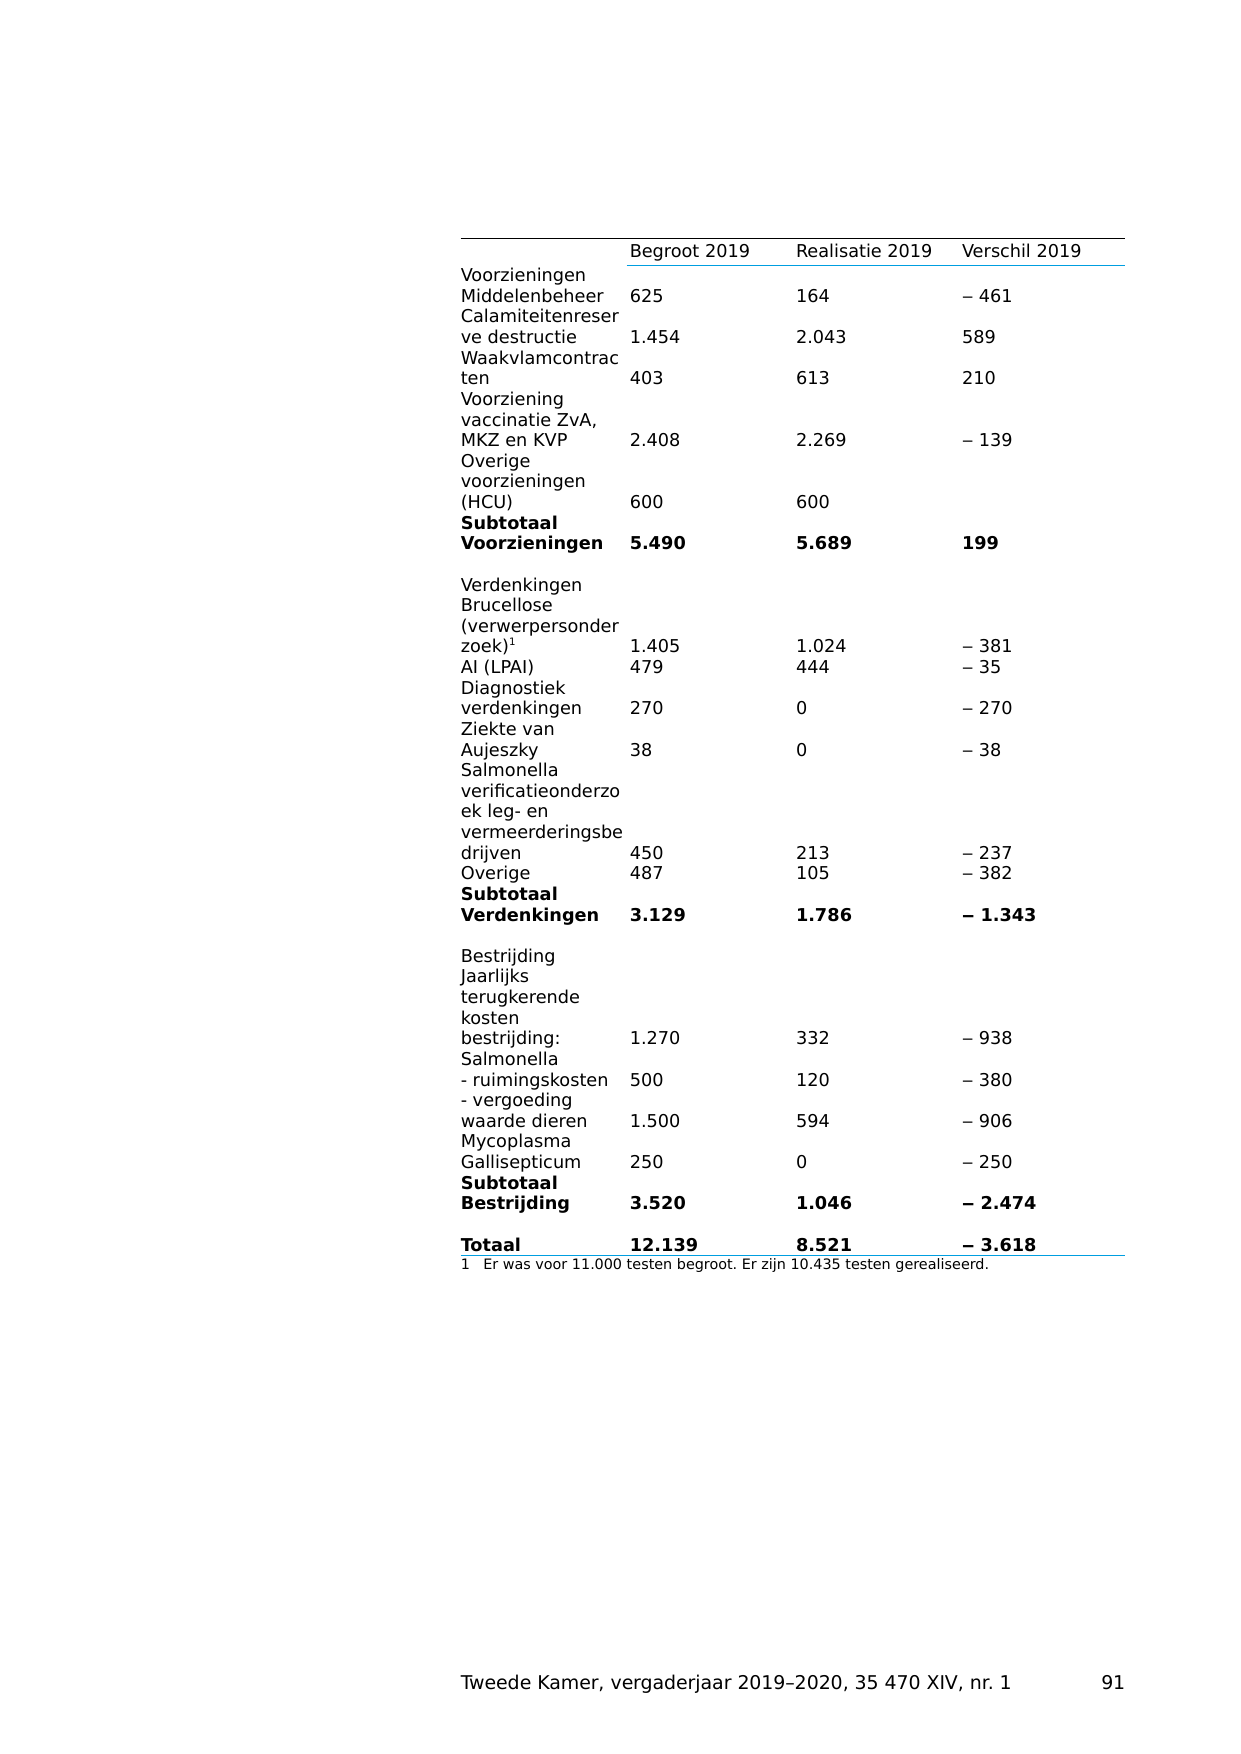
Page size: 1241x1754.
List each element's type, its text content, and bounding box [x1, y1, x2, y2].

table_cell ‒ 381 [959, 595, 1125, 657]
table_cell ‒ 250 [959, 1131, 1125, 1173]
table_cell [959, 575, 1125, 595]
table_cell Mycoplasma Gallisepticum [461, 1131, 627, 1173]
table_cell 250 [627, 1131, 793, 1173]
table_cell 210 [959, 348, 1125, 389]
table_cell 2.408 [627, 389, 793, 451]
table_cell ‒ 3.618 [959, 1235, 1125, 1255]
table_cell [627, 1049, 793, 1069]
table_cell 0 [793, 1131, 959, 1173]
table_cell 1.786 [793, 884, 959, 925]
table_cell - vergoeding waarde dieren [461, 1090, 627, 1131]
table_cell 487 [627, 863, 793, 884]
table_cell [959, 1049, 1125, 1069]
table_cell 105 [793, 863, 959, 884]
table_cell 12.139 [627, 1235, 793, 1255]
table_cell Ziekte van Aujeszky [461, 719, 627, 760]
table_cell ‒ 461 [959, 286, 1125, 306]
table_cell ‒ 938 [959, 966, 1125, 1049]
table_cell 450 [627, 760, 793, 863]
table_cell [627, 1214, 793, 1234]
table_cell Subtotaal Bestrijding [461, 1173, 627, 1214]
table_cell Voorziening vaccinatie ZvA, MKZ en KVP [461, 389, 627, 451]
table_cell Bestrijding [461, 946, 627, 966]
table_cell Verschil 2019 [959, 239, 1125, 265]
table_cell [959, 554, 1125, 574]
table_cell ‒ 382 [959, 863, 1125, 884]
table_cell Realisatie 2019 [793, 239, 959, 265]
table_cell Brucellose (verwerpersonderzoek)1 [461, 595, 627, 657]
table_cell ‒ 38 [959, 719, 1125, 760]
table_cell 164 [793, 286, 959, 306]
table_cell Calamiteitenreserve destructie [461, 306, 627, 348]
table_cell ‒ 270 [959, 678, 1125, 719]
table_cell 1.405 [627, 595, 793, 657]
table_cell AI (LPAI) [461, 657, 627, 678]
table_cell 1.454 [627, 306, 793, 348]
table_cell Subtotaal Verdenkingen [461, 884, 627, 925]
table_cell 1.500 [627, 1090, 793, 1131]
table_cell Diagnostiek verdenkingen [461, 678, 627, 719]
table_cell Middelenbeheer [461, 286, 627, 306]
table_cell [959, 946, 1125, 966]
table_cell ‒ 380 [959, 1070, 1125, 1090]
table_cell [627, 946, 793, 966]
table_cell ‒ 2.474 [959, 1173, 1125, 1214]
table_cell 2.043 [793, 306, 959, 348]
table_cell Begroot 2019 [627, 239, 793, 265]
table_cell 213 [793, 760, 959, 863]
table_cell Voorzieningen [461, 265, 627, 286]
table_cell 600 [627, 451, 793, 513]
table_cell 332 [793, 966, 959, 1049]
table_cell Overige voorzieningen (HCU) [461, 451, 627, 513]
table_cell 1.270 [627, 966, 793, 1049]
table_cell 625 [627, 286, 793, 306]
table_cell [793, 1049, 959, 1069]
table_cell 500 [627, 1070, 793, 1090]
table_cell [627, 925, 793, 946]
table_cell [793, 1214, 959, 1234]
table_cell ‒ 237 [959, 760, 1125, 863]
table_cell [959, 1214, 1125, 1234]
table_cell [627, 554, 793, 574]
table_cell [627, 266, 793, 286]
table_cell 270 [627, 678, 793, 719]
table_cell 5.689 [793, 513, 959, 554]
table_cell 0 [793, 719, 959, 760]
table_cell [959, 925, 1125, 946]
table_cell [461, 554, 627, 574]
table_cell - ruimingskosten [461, 1070, 627, 1090]
table_cell 1.024 [793, 595, 959, 657]
table_cell [793, 266, 959, 286]
table_cell 5.490 [627, 513, 793, 554]
table_cell Totaal [461, 1235, 627, 1255]
table_cell [461, 1214, 627, 1234]
table_cell [461, 925, 627, 946]
table_cell Waakvlamcontracten [461, 348, 627, 389]
table_cell Salmonella verificatieonderzoek leg- en vermeerderingsbedrijven [461, 760, 627, 863]
table_cell [793, 946, 959, 966]
table_cell 1.046 [793, 1173, 959, 1214]
table_cell 8.521 [793, 1235, 959, 1255]
table_cell 3.520 [627, 1173, 793, 1214]
table_header Realisatie bestrijding van dierziekten 2019 (bedragen x € 1.000,-) [461, 213, 1125, 238]
table_cell 199 [959, 513, 1125, 554]
table_cell ‒ 1.343 [959, 884, 1125, 925]
table_cell [627, 575, 793, 595]
list Er was voor 11.000 testen begroot. Er zijn 10.435 testen gerealiseerd. [461, 1256, 1125, 1272]
table_cell 594 [793, 1090, 959, 1131]
table_cell Verdenkingen [461, 575, 627, 595]
table_cell 0 [793, 678, 959, 719]
table_cell 2.269 [793, 389, 959, 451]
table_cell [793, 554, 959, 574]
table_cell 589 [959, 306, 1125, 348]
table_cell ‒ 906 [959, 1090, 1125, 1131]
table_cell [793, 925, 959, 946]
table_cell [959, 266, 1125, 286]
table_cell [959, 451, 1125, 513]
table_cell 38 [627, 719, 793, 760]
table_cell 613 [793, 348, 959, 389]
table_cell 3.129 [627, 884, 793, 925]
table_cell Jaarlijks terugkerende kosten bestrijding: [461, 966, 627, 1049]
table_cell Salmonella [461, 1049, 627, 1069]
table_cell [793, 575, 959, 595]
table_cell 444 [793, 657, 959, 678]
table_cell ‒ 139 [959, 389, 1125, 451]
table_cell ‒ 35 [959, 657, 1125, 678]
table_cell 120 [793, 1070, 959, 1090]
table_cell [461, 239, 627, 265]
table_cell 403 [627, 348, 793, 389]
table_cell Overige [461, 863, 627, 884]
table_cell 479 [627, 657, 793, 678]
table_cell 600 [793, 451, 959, 513]
table_cell Subtotaal Voorzieningen [461, 513, 627, 554]
